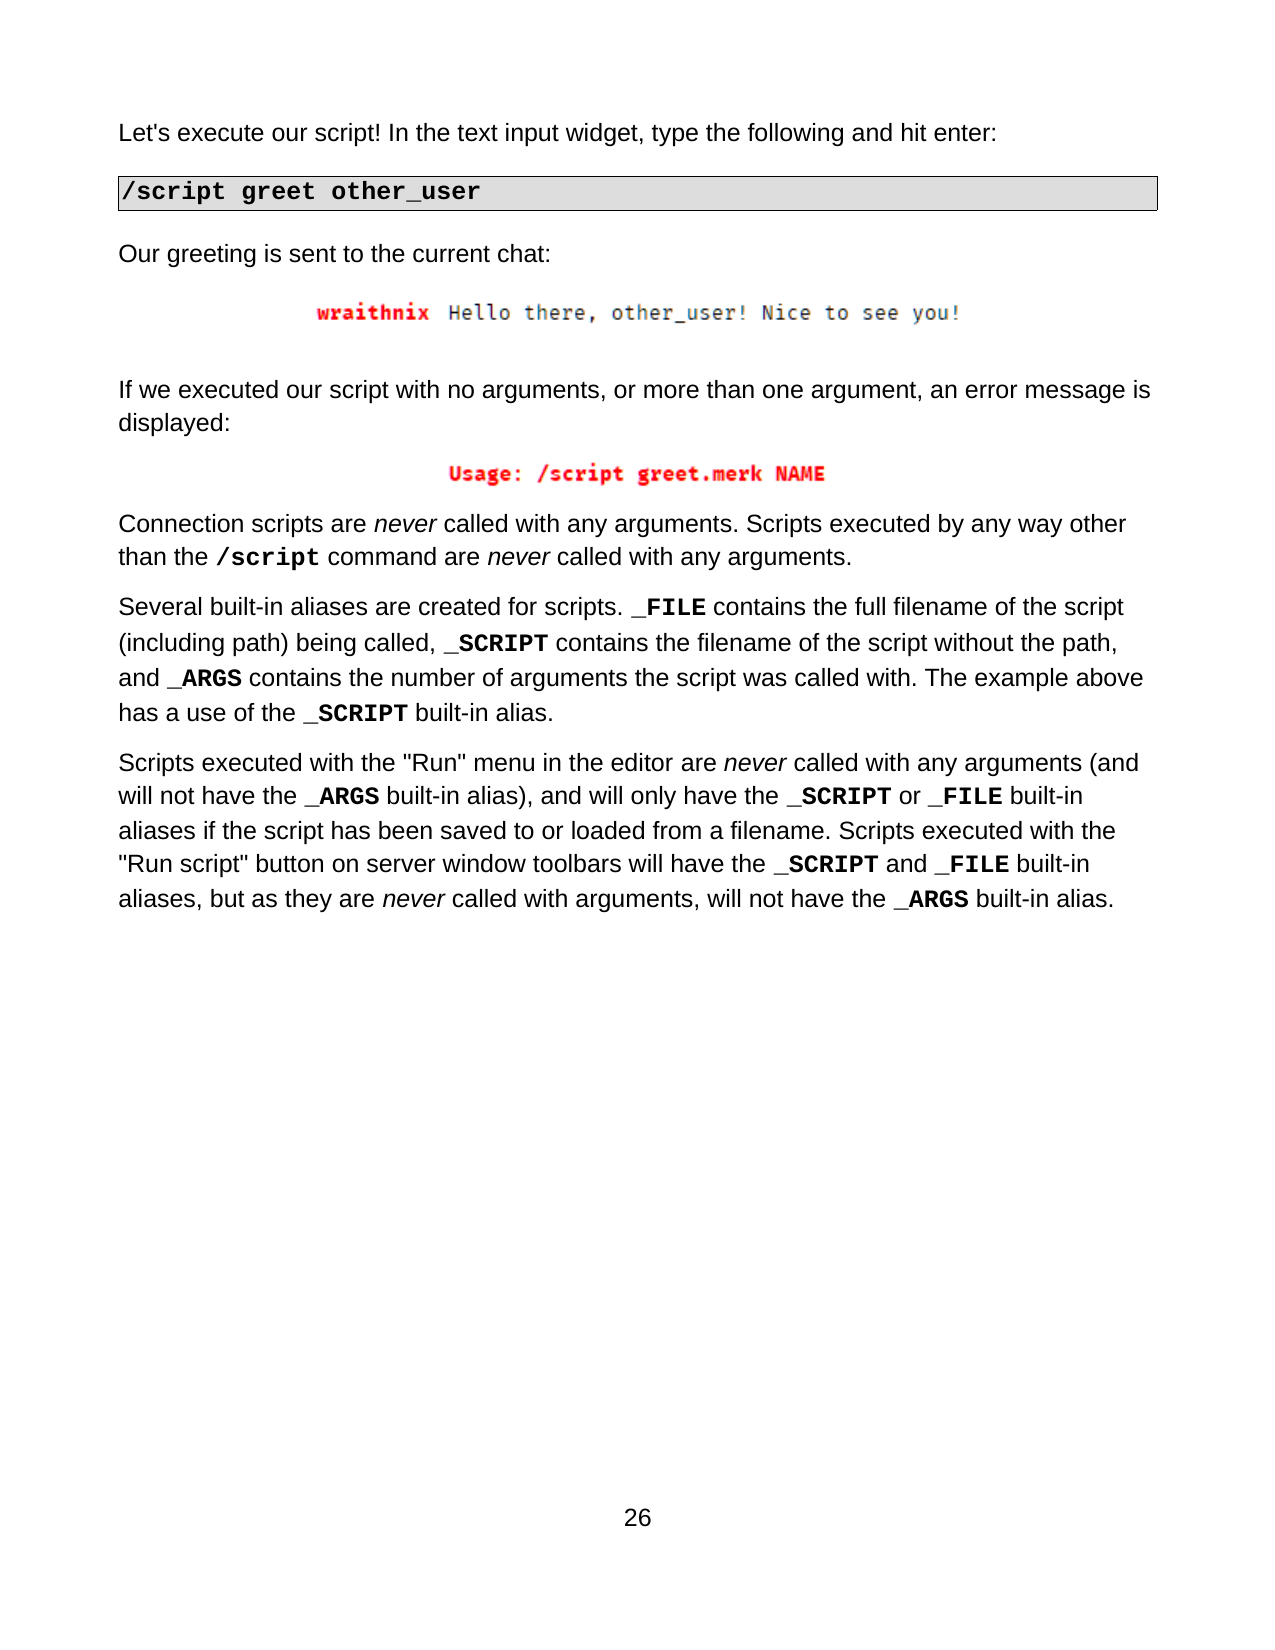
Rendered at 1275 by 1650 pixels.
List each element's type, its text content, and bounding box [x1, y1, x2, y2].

text Scripts executed with the "Run" menu in the editor are never called with any arguments (and will not have the _ARGS built-in alias), and will only have the _SCRIPT or _FILE built-in aliases if the script has been saved to or loaded from a filename. Scripts executed with the "Run script" button on server window toolbars will have the _SCRIPT and _FILE built-in aliases, but as they are never called with arguments, will not have the _ARGS built-in alias. [118, 748, 1157, 915]
text Several built-in aliases are created for scripts. _FILE contains the full filename of the script (including path) being called, _SCRIPT contains the filename of the script without the path, and _ARGS contains the number of arguments the script was called with. The example above has a use of the _SCRIPT built-in alias. [118, 592, 1157, 729]
text If we executed our script with no arguments, or more than one argument, an error message is displayed: [118, 375, 1157, 437]
picture [311, 296, 964, 328]
table_header /script greet other_user [119, 177, 1157, 210]
text Our greeting is sent to the current chat: [118, 239, 1157, 268]
picture [443, 456, 832, 491]
text Let's execute our script! In the text input widget, type the following and hit enter: [118, 118, 1157, 147]
text Connection scripts are never called with any arguments. Scripts executed by any way other than the /script command are never called with any arguments. [118, 509, 1157, 573]
